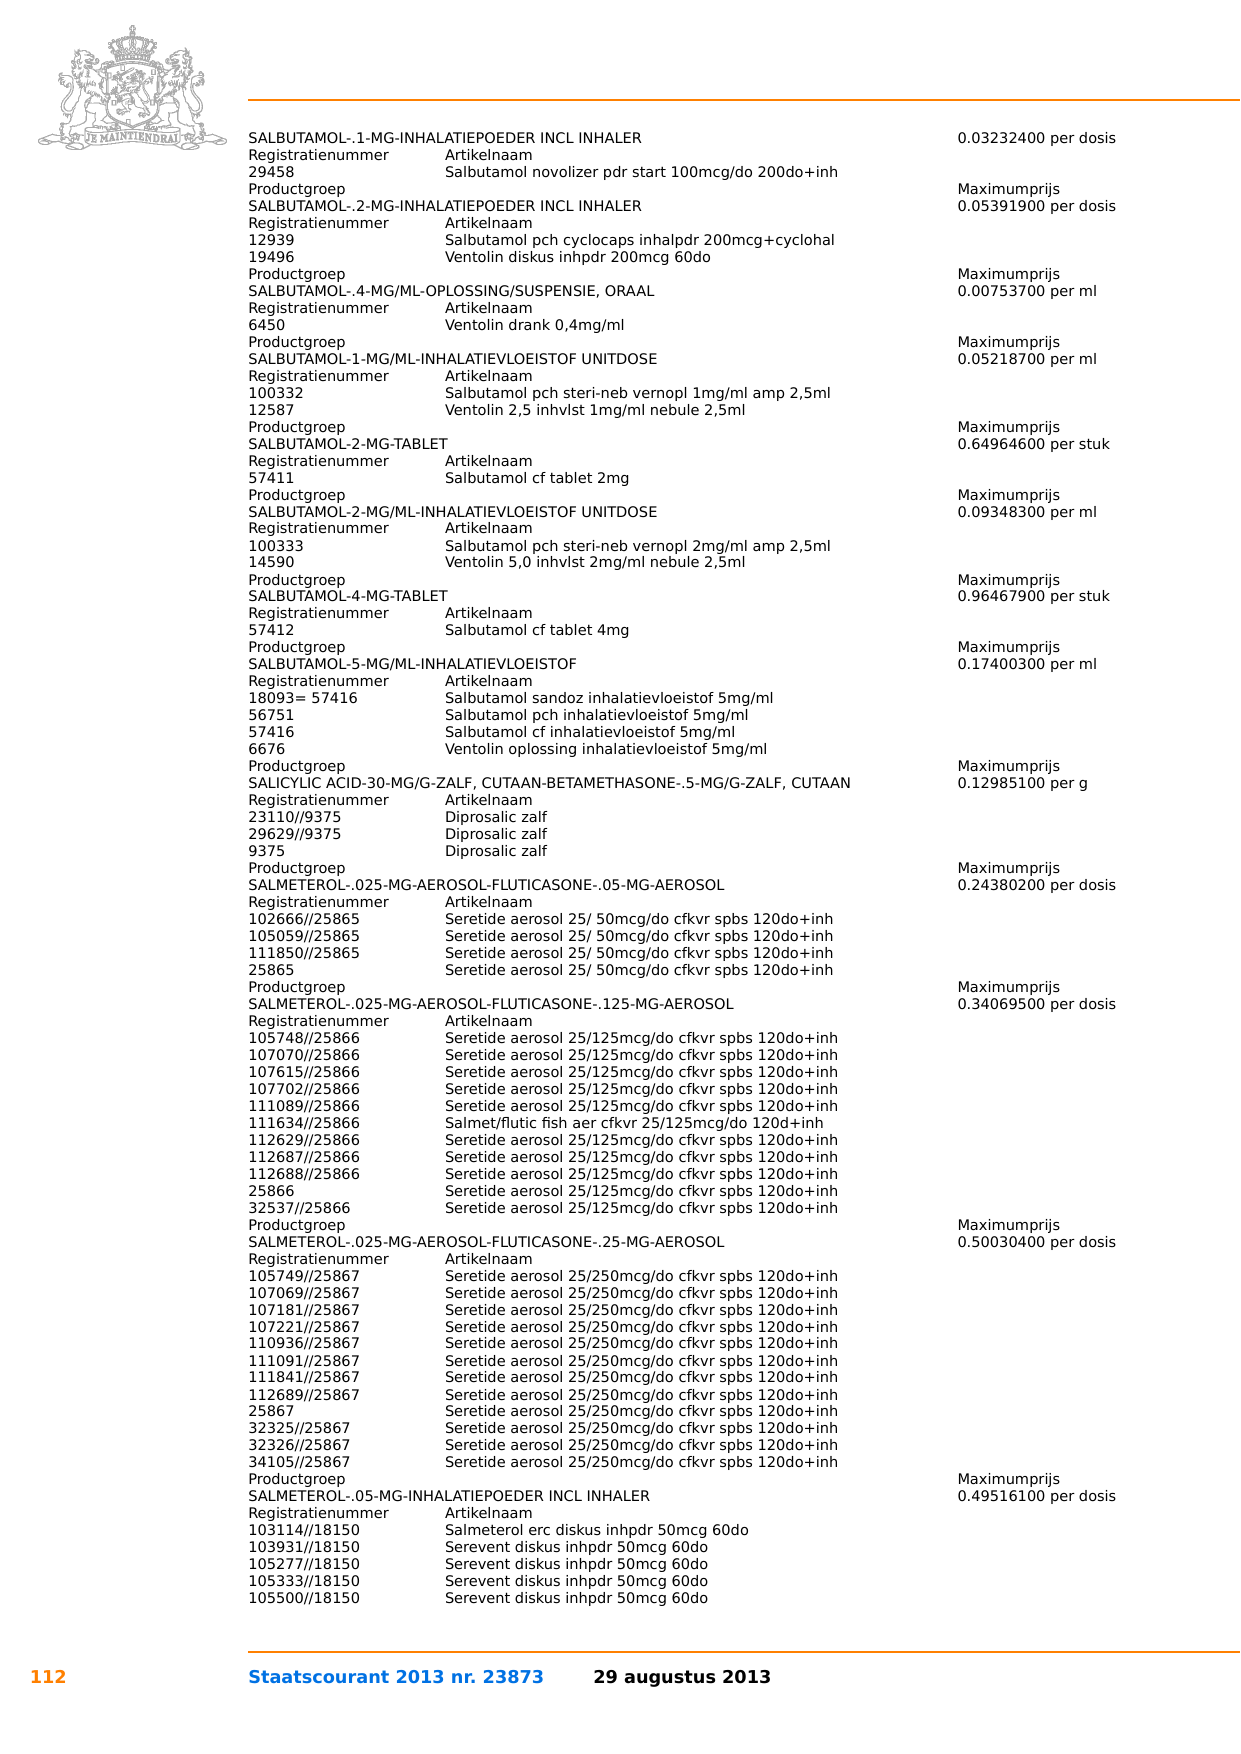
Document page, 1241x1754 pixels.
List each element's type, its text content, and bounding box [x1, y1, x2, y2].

table_cell Registratienummer [248, 147, 439, 164]
table_cell 0.50030400 per dosis [951, 1234, 1163, 1251]
table_cell Seretide aerosol 25/250mcg/do cfkvr spbs 120do+inh [439, 1319, 951, 1335]
table_cell [951, 962, 1163, 979]
table_cell Artikelnaam [439, 300, 951, 317]
table_cell Artikelnaam [439, 894, 951, 911]
table_cell [951, 792, 1163, 809]
table_cell Registratienummer [248, 520, 439, 537]
table_cell Serevent diskus inhpdr 50mcg 60do [439, 1539, 951, 1556]
table_cell [951, 1437, 1163, 1454]
table_cell Artikelnaam [439, 673, 951, 690]
table_cell Salbutamol sandoz inhalatievloeistof 5mg/ml [439, 690, 951, 707]
table_cell Seretide aerosol 25/125mcg/do cfkvr spbs 120do+inh [439, 1064, 951, 1081]
table_cell [951, 368, 1163, 384]
table_cell 18093= 57416 [248, 690, 439, 707]
table_cell [951, 402, 1163, 418]
table_cell [951, 1115, 1163, 1132]
table_cell [951, 1098, 1163, 1115]
table_cell 100333 [248, 538, 439, 554]
table_cell Seretide aerosol 25/250mcg/do cfkvr spbs 120do+inh [439, 1437, 951, 1454]
table_cell Salmeterol erc diskus inhpdr 50mcg 60do [439, 1522, 951, 1539]
table_cell Maximumprijs [951, 181, 1163, 198]
table_cell [951, 1505, 1163, 1522]
table_cell 105500//18150 [248, 1590, 439, 1607]
table_cell [951, 1353, 1163, 1369]
table_cell Ventolin 5,0 inhvlst 2mg/ml nebule 2,5ml [439, 554, 951, 571]
table_cell 105333//18150 [248, 1573, 439, 1590]
table_cell Seretide aerosol 25/ 50mcg/do cfkvr spbs 120do+inh [439, 928, 951, 945]
table_cell Seretide aerosol 25/125mcg/do cfkvr spbs 120do+inh [439, 1081, 951, 1098]
table_cell [951, 843, 1163, 860]
table_cell 110936//25867 [248, 1335, 439, 1352]
table_cell SALBUTAMOL-5-MG/ML-INHALATIEVLOEISTOF [248, 656, 951, 673]
table_cell Seretide aerosol 25/250mcg/do cfkvr spbs 120do+inh [439, 1369, 951, 1386]
table_cell [951, 520, 1163, 537]
table_cell Artikelnaam [439, 147, 951, 164]
table_cell 34105//25867 [248, 1454, 439, 1471]
table_cell [951, 300, 1163, 317]
table_cell [951, 215, 1163, 232]
table_cell Seretide aerosol 25/125mcg/do cfkvr spbs 120do+inh [439, 1183, 951, 1199]
table_cell Artikelnaam [439, 453, 951, 469]
table_cell Productgroep [248, 571, 439, 588]
table_cell [951, 232, 1163, 249]
table_cell 0.49516100 per dosis [951, 1488, 1163, 1505]
table_cell Artikelnaam [439, 1251, 951, 1267]
table_cell Productgroep [248, 181, 439, 198]
table_cell 14590 [248, 554, 439, 571]
table_cell 0.00753700 per ml [951, 283, 1163, 300]
table_cell [951, 1251, 1163, 1267]
table_cell Salbutamol pch steri-neb vernopl 1mg/ml amp 2,5ml [439, 385, 951, 402]
table_cell 102666//25865 [248, 911, 439, 928]
table_cell [951, 724, 1163, 741]
table_cell Seretide aerosol 25/125mcg/do cfkvr spbs 120do+inh [439, 1200, 951, 1217]
table_cell 0.03232400 per dosis [951, 130, 1163, 147]
table_cell [951, 554, 1163, 571]
table_cell [951, 1369, 1163, 1386]
table_cell [439, 1471, 951, 1488]
table_cell Productgroep [248, 266, 439, 283]
table_cell Seretide aerosol 25/125mcg/do cfkvr spbs 120do+inh [439, 1047, 951, 1064]
table_cell Salbutamol cf inhalatievloeistof 5mg/ml [439, 724, 951, 741]
table_cell SALMETEROL-.025-MG-AEROSOL-FLUTICASONE-.25-MG-AEROSOL [248, 1234, 951, 1251]
table_cell [951, 453, 1163, 469]
table_cell 25867 [248, 1403, 439, 1420]
table_cell SALBUTAMOL-1-MG/ML-INHALATIEVLOEISTOF UNITDOSE [248, 351, 951, 368]
table_cell Productgroep [248, 860, 439, 877]
table_cell 100332 [248, 385, 439, 402]
table_cell Seretide aerosol 25/125mcg/do cfkvr spbs 120do+inh [439, 1098, 951, 1115]
table_cell Seretide aerosol 25/125mcg/do cfkvr spbs 120do+inh [439, 1132, 951, 1149]
table_cell 107069//25867 [248, 1285, 439, 1301]
table_cell Productgroep [248, 419, 439, 436]
table_cell [951, 1030, 1163, 1047]
table_cell Seretide aerosol 25/250mcg/do cfkvr spbs 120do+inh [439, 1386, 951, 1403]
table_cell 107702//25866 [248, 1081, 439, 1098]
table_cell 111634//25866 [248, 1115, 439, 1132]
table_cell [439, 486, 951, 503]
table_cell 25866 [248, 1183, 439, 1199]
table_cell 25865 [248, 962, 439, 979]
table_cell 105277//18150 [248, 1556, 439, 1573]
table_cell Seretide aerosol 25/125mcg/do cfkvr spbs 120do+inh [439, 1149, 951, 1166]
table_cell Productgroep [248, 486, 439, 503]
table_cell Seretide aerosol 25/250mcg/do cfkvr spbs 120do+inh [439, 1285, 951, 1301]
table_cell Salmet/flutic fish aer cfkvr 25/125mcg/do 120d+inh [439, 1115, 951, 1132]
table_cell Registratienummer [248, 792, 439, 809]
table_cell [951, 1454, 1163, 1471]
table_cell Registratienummer [248, 1505, 439, 1522]
table_cell Artikelnaam [439, 605, 951, 622]
table_cell [951, 470, 1163, 486]
table_cell [439, 419, 951, 436]
table_cell 6450 [248, 317, 439, 334]
table_cell [439, 979, 951, 996]
table_cell Maximumprijs [951, 860, 1163, 877]
table_cell 29458 [248, 164, 439, 181]
table_cell Maximumprijs [951, 1217, 1163, 1233]
table_cell Seretide aerosol 25/250mcg/do cfkvr spbs 120do+inh [439, 1301, 951, 1318]
table_cell 0.17400300 per ml [951, 656, 1163, 673]
table_cell Registratienummer [248, 605, 439, 622]
table_cell 0.12985100 per g [951, 775, 1163, 792]
table_cell Serevent diskus inhpdr 50mcg 60do [439, 1590, 951, 1607]
table_cell Productgroep [248, 979, 439, 996]
table_cell SALBUTAMOL-4-MG-TABLET [248, 588, 951, 605]
table_cell [951, 1166, 1163, 1183]
table_cell Seretide aerosol 25/250mcg/do cfkvr spbs 120do+inh [439, 1403, 951, 1420]
table_cell 12939 [248, 232, 439, 249]
table_cell [951, 1064, 1163, 1081]
table_cell [951, 1556, 1163, 1573]
table_cell [439, 571, 951, 588]
table_cell [439, 266, 951, 283]
table_cell [951, 164, 1163, 181]
table_cell Seretide aerosol 25/ 50mcg/do cfkvr spbs 120do+inh [439, 945, 951, 962]
table_cell [951, 741, 1163, 758]
table_cell [951, 1301, 1163, 1318]
table_cell SALMETEROL-.025-MG-AEROSOL-FLUTICASONE-.05-MG-AEROSOL [248, 877, 951, 894]
table_cell Maximumprijs [951, 1471, 1163, 1488]
table_cell 112688//25866 [248, 1166, 439, 1183]
table_cell [951, 1335, 1163, 1352]
table_cell Seretide aerosol 25/ 50mcg/do cfkvr spbs 120do+inh [439, 962, 951, 979]
table_cell SALBUTAMOL-.1-MG-INHALATIEPOEDER INCL INHALER [248, 130, 951, 147]
table_cell Serevent diskus inhpdr 50mcg 60do [439, 1556, 951, 1573]
table_cell Productgroep [248, 639, 439, 656]
table_cell [951, 1285, 1163, 1301]
table_cell 0.05391900 per dosis [951, 198, 1163, 215]
table_cell 9375 [248, 843, 439, 860]
table_cell [951, 317, 1163, 334]
table_cell 107221//25867 [248, 1319, 439, 1335]
table_cell [951, 1590, 1163, 1607]
table_cell [951, 1200, 1163, 1217]
table_cell Artikelnaam [439, 1505, 951, 1522]
table_cell [439, 860, 951, 877]
table_cell 57411 [248, 470, 439, 486]
table_cell 111841//25867 [248, 1369, 439, 1386]
table_cell Salbutamol cf tablet 2mg [439, 470, 951, 486]
table_cell Artikelnaam [439, 1013, 951, 1030]
table_cell Seretide aerosol 25/250mcg/do cfkvr spbs 120do+inh [439, 1420, 951, 1437]
table_cell [439, 181, 951, 198]
table_cell Salbutamol novolizer pdr start 100mcg/do 200do+inh [439, 164, 951, 181]
table_cell [951, 945, 1163, 962]
table_cell Maximumprijs [951, 334, 1163, 351]
table_cell 57416 [248, 724, 439, 741]
table_cell Maximumprijs [951, 758, 1163, 775]
table_cell Artikelnaam [439, 520, 951, 537]
table_cell Registratienummer [248, 368, 439, 384]
table_cell Artikelnaam [439, 215, 951, 232]
table_cell Maximumprijs [951, 639, 1163, 656]
table_cell [951, 622, 1163, 639]
table_cell [951, 826, 1163, 843]
table_cell Productgroep [248, 1217, 439, 1233]
table_cell [951, 1132, 1163, 1149]
table_cell 105748//25866 [248, 1030, 439, 1047]
table_cell [951, 147, 1163, 164]
table_cell SALBUTAMOL-2-MG-TABLET [248, 436, 951, 452]
table_cell [951, 1319, 1163, 1335]
table_cell SALBUTAMOL-.2-MG-INHALATIEPOEDER INCL INHALER [248, 198, 951, 215]
table_cell Registratienummer [248, 453, 439, 469]
picture [38, 25, 227, 150]
table_cell [951, 894, 1163, 911]
table_cell 105059//25865 [248, 928, 439, 945]
table_cell Maximumprijs [951, 571, 1163, 588]
table_cell 32325//25867 [248, 1420, 439, 1437]
table_cell 111091//25867 [248, 1353, 439, 1369]
table_cell 112689//25867 [248, 1386, 439, 1403]
table_cell 111850//25865 [248, 945, 439, 962]
table_cell Seretide aerosol 25/250mcg/do cfkvr spbs 120do+inh [439, 1454, 951, 1471]
table_cell Seretide aerosol 25/125mcg/do cfkvr spbs 120do+inh [439, 1166, 951, 1183]
table_cell Maximumprijs [951, 979, 1163, 996]
table_cell [951, 690, 1163, 707]
table_cell Seretide aerosol 25/ 50mcg/do cfkvr spbs 120do+inh [439, 911, 951, 928]
table_cell Seretide aerosol 25/125mcg/do cfkvr spbs 120do+inh [439, 1030, 951, 1047]
table_cell Seretide aerosol 25/250mcg/do cfkvr spbs 120do+inh [439, 1353, 951, 1369]
table_cell 23110//9375 [248, 809, 439, 826]
table_cell 107615//25866 [248, 1064, 439, 1081]
table_cell [951, 385, 1163, 402]
table_cell SALICYLIC ACID-30-MG/G-ZALF, CUTAAN-BETAMETHASONE-.5-MG/G-ZALF, CUTAAN [248, 775, 951, 792]
table_cell [951, 809, 1163, 826]
table_cell [439, 1217, 951, 1233]
table_cell [439, 758, 951, 775]
table_cell 12587 [248, 402, 439, 418]
table_cell Artikelnaam [439, 792, 951, 809]
table_cell SALMETEROL-.05-MG-INHALATIEPOEDER INCL INHALER [248, 1488, 951, 1505]
table_cell Registratienummer [248, 1251, 439, 1267]
table_cell Registratienummer [248, 1013, 439, 1030]
table_cell Salbutamol pch inhalatievloeistof 5mg/ml [439, 707, 951, 724]
table_cell [951, 1522, 1163, 1539]
table_cell Ventolin oplossing inhalatievloeistof 5mg/ml [439, 741, 951, 758]
table_cell [951, 928, 1163, 945]
table_cell [951, 1386, 1163, 1403]
table_cell 29629//9375 [248, 826, 439, 843]
table_cell [951, 1403, 1163, 1420]
table_cell [951, 1047, 1163, 1064]
table_cell 0.05218700 per ml [951, 351, 1163, 368]
table_cell Salbutamol pch steri-neb vernopl 2mg/ml amp 2,5ml [439, 538, 951, 554]
table_cell 0.34069500 per dosis [951, 996, 1163, 1013]
table_cell Seretide aerosol 25/250mcg/do cfkvr spbs 120do+inh [439, 1335, 951, 1352]
table_cell 0.09348300 per ml [951, 504, 1163, 520]
table_cell 111089//25866 [248, 1098, 439, 1115]
table_cell Registratienummer [248, 215, 439, 232]
table_cell SALMETEROL-.025-MG-AEROSOL-FLUTICASONE-.125-MG-AEROSOL [248, 996, 951, 1013]
table_cell [951, 249, 1163, 266]
table_cell 0.96467900 per stuk [951, 588, 1163, 605]
table_cell Diprosalic zalf [439, 826, 951, 843]
table_cell [439, 639, 951, 656]
table_cell 57412 [248, 622, 439, 639]
table_cell Diprosalic zalf [439, 843, 951, 860]
table_cell Registratienummer [248, 673, 439, 690]
table_cell 0.24380200 per dosis [951, 877, 1163, 894]
table_cell 105749//25867 [248, 1268, 439, 1284]
table_cell 107181//25867 [248, 1301, 439, 1318]
table_cell [951, 1081, 1163, 1098]
table_cell SALBUTAMOL-.4-MG/ML-OPLOSSING/SUSPENSIE, ORAAL [248, 283, 951, 300]
table_cell SALBUTAMOL-2-MG/ML-INHALATIEVLOEISTOF UNITDOSE [248, 504, 951, 520]
table_cell 112629//25866 [248, 1132, 439, 1149]
table_cell 19496 [248, 249, 439, 266]
table_cell 32326//25867 [248, 1437, 439, 1454]
table_cell [951, 707, 1163, 724]
table_cell [951, 1013, 1163, 1030]
table_cell Diprosalic zalf [439, 809, 951, 826]
table_cell 112687//25866 [248, 1149, 439, 1166]
table_cell 107070//25866 [248, 1047, 439, 1064]
table_cell Productgroep [248, 758, 439, 775]
table_cell 32537//25866 [248, 1200, 439, 1217]
table_cell Ventolin 2,5 inhvlst 1mg/ml nebule 2,5ml [439, 402, 951, 418]
table_cell Productgroep [248, 1471, 439, 1488]
table_cell Maximumprijs [951, 266, 1163, 283]
table_cell Productgroep [248, 334, 439, 351]
table_cell Salbutamol pch cyclocaps inhalpdr 200mcg+cyclohal [439, 232, 951, 249]
table_cell [951, 1420, 1163, 1437]
table_cell Registratienummer [248, 300, 439, 317]
table_cell Registratienummer [248, 894, 439, 911]
table_cell [951, 1149, 1163, 1166]
table_cell Ventolin drank 0,4mg/ml [439, 317, 951, 334]
table_cell [951, 1573, 1163, 1590]
table_cell 0.64964600 per stuk [951, 436, 1163, 452]
table_cell Maximumprijs [951, 486, 1163, 503]
table_cell [439, 334, 951, 351]
table_cell [951, 1183, 1163, 1199]
table_cell Salbutamol cf tablet 4mg [439, 622, 951, 639]
table_cell Ventolin diskus inhpdr 200mcg 60do [439, 249, 951, 266]
table_cell Serevent diskus inhpdr 50mcg 60do [439, 1573, 951, 1590]
table_cell [951, 538, 1163, 554]
table_cell 103114//18150 [248, 1522, 439, 1539]
table_cell [951, 605, 1163, 622]
table_cell [951, 1539, 1163, 1556]
table_cell [951, 673, 1163, 690]
table_cell 103931//18150 [248, 1539, 439, 1556]
table_cell [951, 1268, 1163, 1284]
table_cell 6676 [248, 741, 439, 758]
table_cell [951, 911, 1163, 928]
table_cell 56751 [248, 707, 439, 724]
table_cell Seretide aerosol 25/250mcg/do cfkvr spbs 120do+inh [439, 1268, 951, 1284]
table_cell Maximumprijs [951, 419, 1163, 436]
table_cell Artikelnaam [439, 368, 951, 384]
